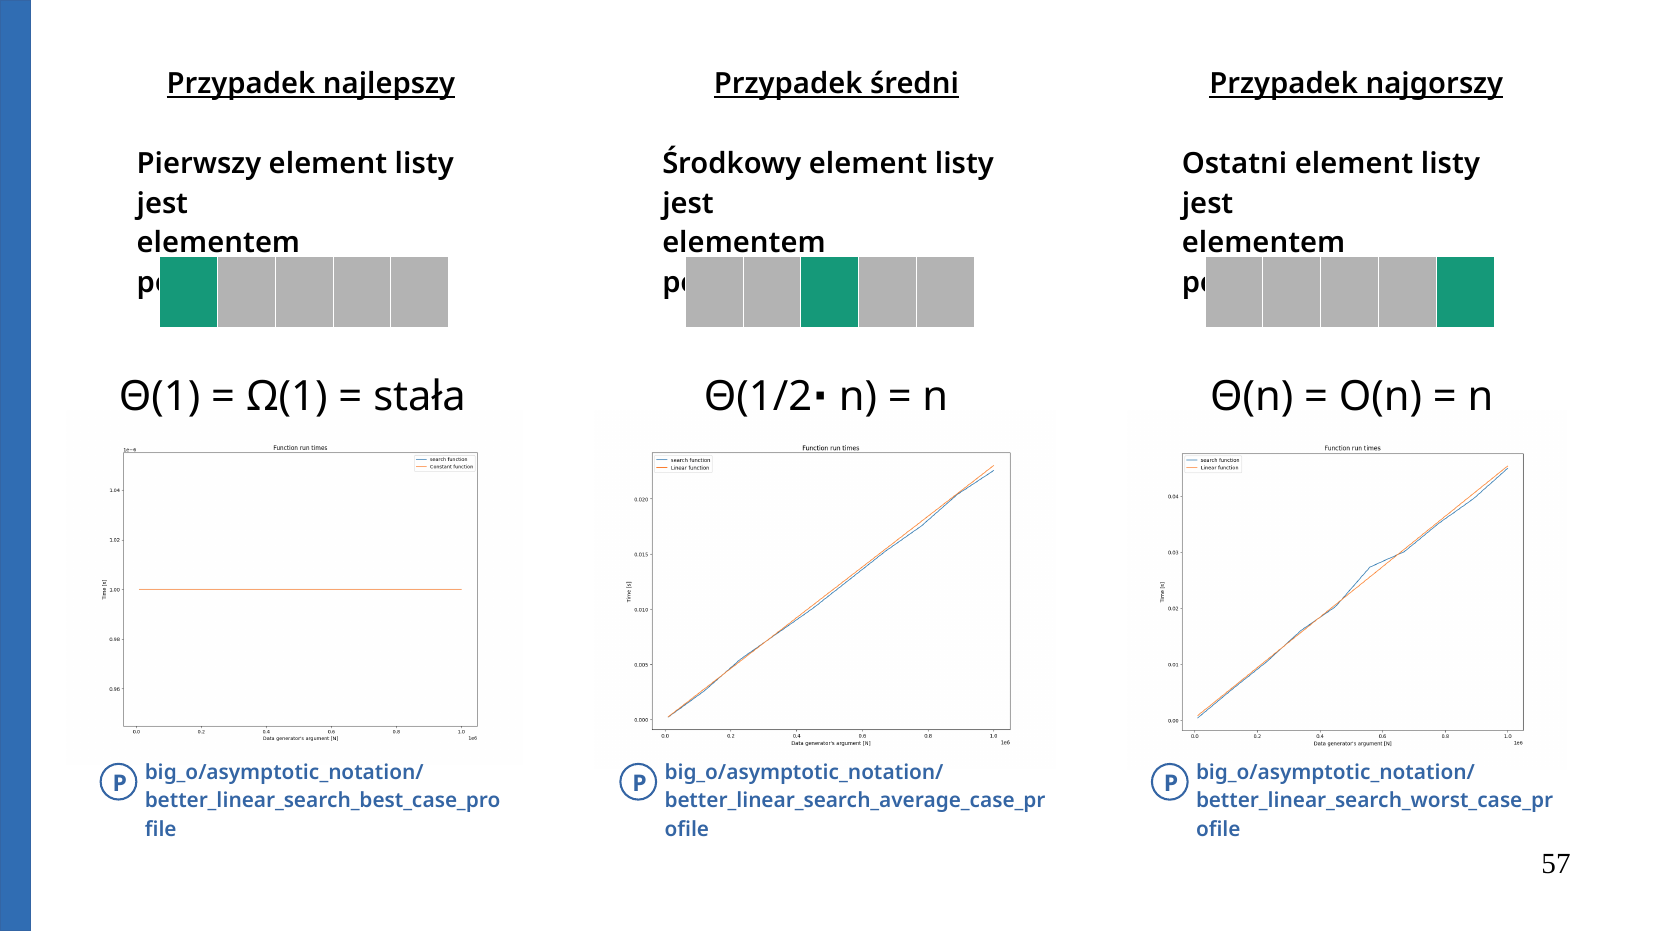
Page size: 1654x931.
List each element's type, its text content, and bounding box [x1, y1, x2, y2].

table_header [1379, 257, 1436, 327]
table_header [1321, 257, 1378, 327]
text_box [0, 0, 31, 931]
text_box P [1150, 760, 1179, 807]
table_header [917, 257, 974, 327]
text_box big_o/asymptotic_notation/better_linear_search_best_case_profile [130, 749, 519, 844]
table_header [686, 257, 743, 327]
table_header [1437, 257, 1494, 327]
table_header [744, 257, 800, 327]
table_header [859, 257, 916, 327]
text_box Przypadek najgorszy Ostatni element listy jest elementem poszukiwanym. [1167, 55, 1546, 217]
text_box Θ(1) = Ω(1) = stała [81, 357, 515, 430]
table_header [391, 257, 448, 327]
table_header [334, 257, 390, 327]
table_header [1206, 257, 1262, 327]
text_box P [99, 759, 128, 807]
picture [594, 410, 1056, 769]
picture [1127, 410, 1567, 770]
text_box Przypadek średni Środkowy element listy jest elementem poszukiwanym. [647, 55, 1026, 217]
table_header [160, 257, 217, 327]
text_box big_o/asymptotic_notation/better_linear_search_average_case_profile [649, 749, 1069, 818]
table_header [1263, 257, 1320, 327]
text_box Przypadek najlepszy Pierwszy element listy jest elementem poszukiwanym. [121, 55, 501, 217]
text_box Θ(1/2⋅ n) = n [636, 357, 1027, 427]
picture [66, 410, 523, 765]
table_header [801, 257, 858, 327]
text_box Θ(n) = O(n) = n [1162, 357, 1553, 427]
table_header [276, 257, 333, 327]
table_header [218, 257, 275, 327]
text_box P [618, 759, 648, 807]
text_box big_o/asymptotic_notation/better_linear_search_worst_case_profile [1181, 750, 1581, 818]
